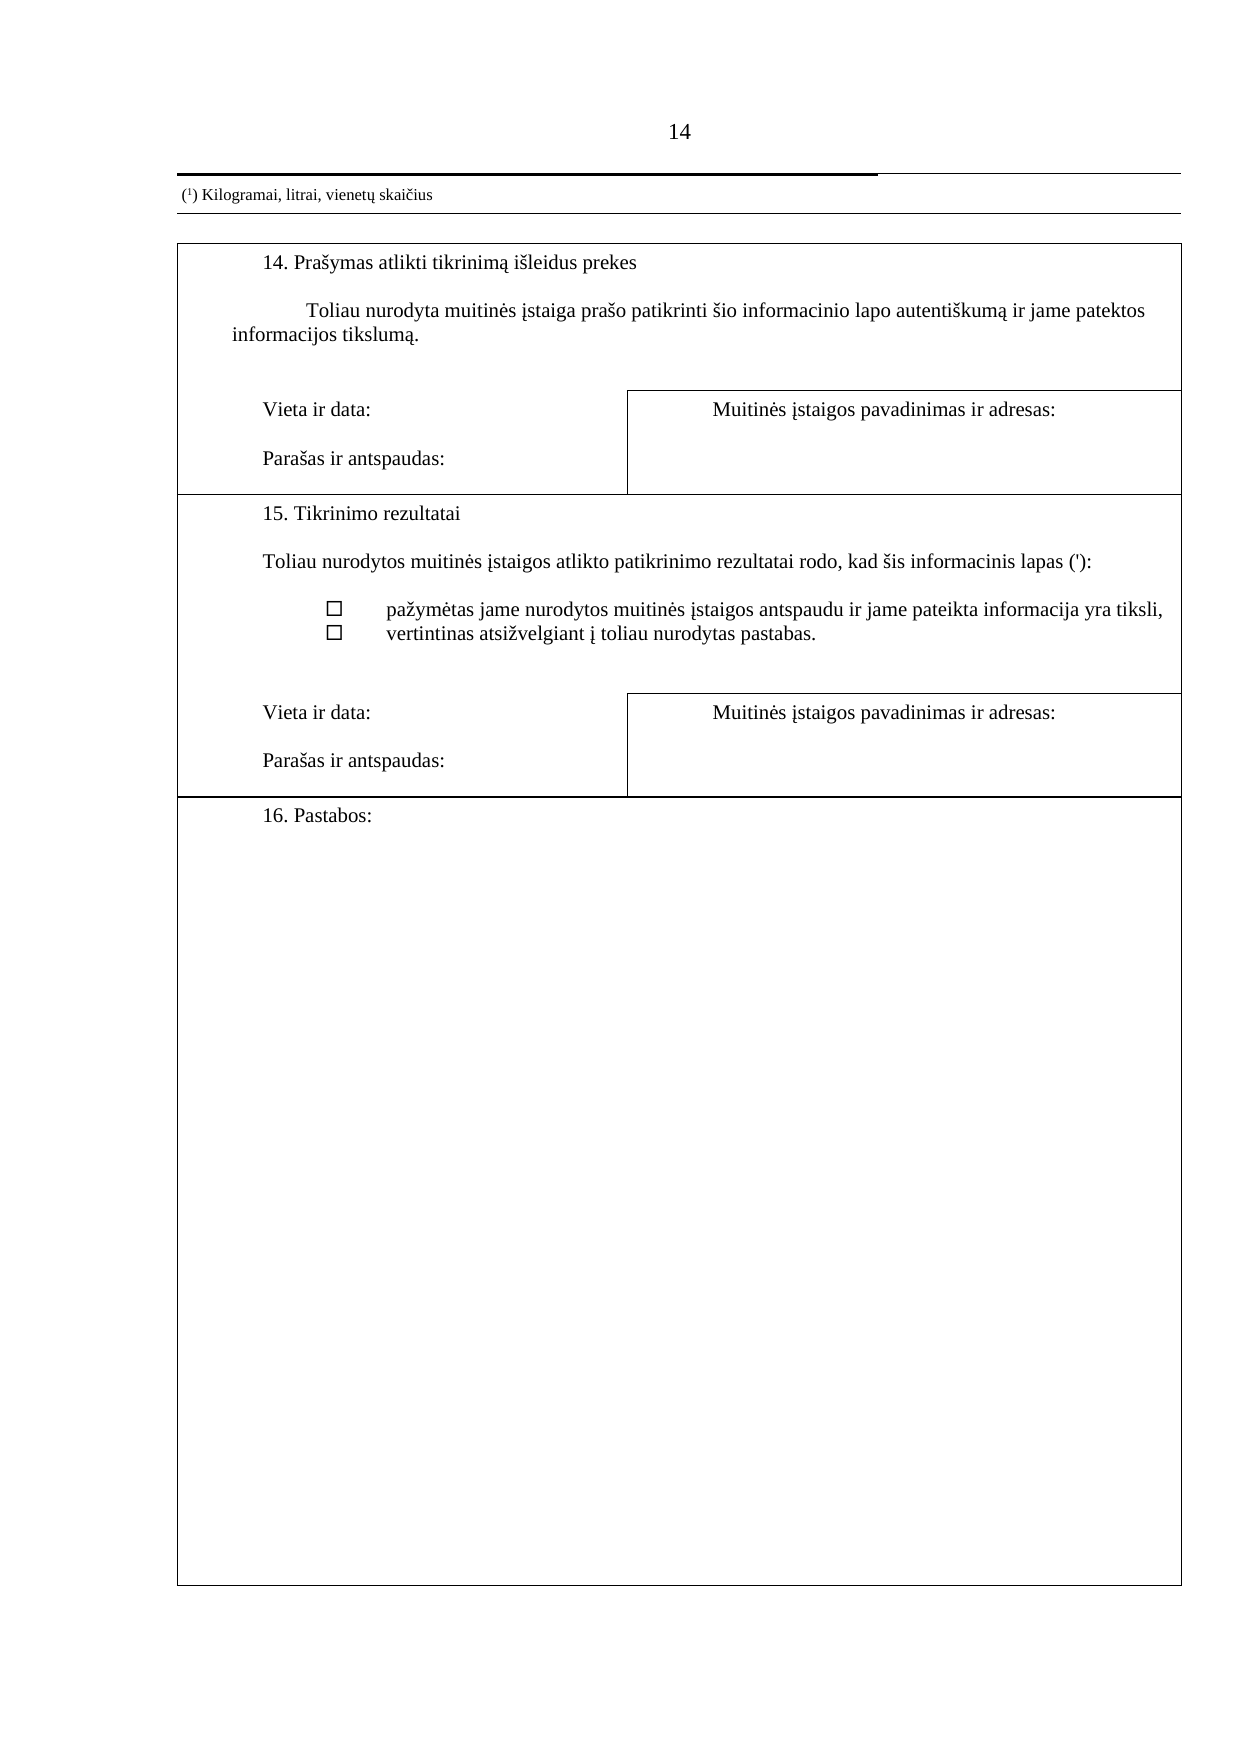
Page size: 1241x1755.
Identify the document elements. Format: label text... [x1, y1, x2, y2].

table_header 14. Prašymas atlikti tikrinimą išleidus prekes [178, 244, 1181, 390]
table_cell Muitinės įstaigos pavadinimas ir adresas: [628, 694, 1181, 796]
table_cell Vieta ir data: Parašas ir antspaudas: [178, 390, 627, 494]
table_cell 16. Pastabos: [178, 798, 1181, 1585]
table_cell (1) Kilogramai, litrai, vienetų skaičius [177, 176, 877, 213]
table_cell Vieta ir data: Parašas ir antspaudas: [178, 693, 627, 796]
table_cell 15. Tikrinimo rezultatai Toliau nurodytos muitinės įstaigos atlikto patikrinimo rezultatai rodo, kad šis informacinis lapas ('): £ pažymėtas jame nurodytos muitinės įstaigos antspaudu ir jame pateikta informacija yra tiksli, £ vertintinas atsižvelgiant į toliau nurodytas pastabas. [178, 495, 1181, 693]
table_cell [878, 174, 1181, 213]
table_cell Muitinės įstaigos pavadinimas ir adresas: [628, 391, 1181, 494]
